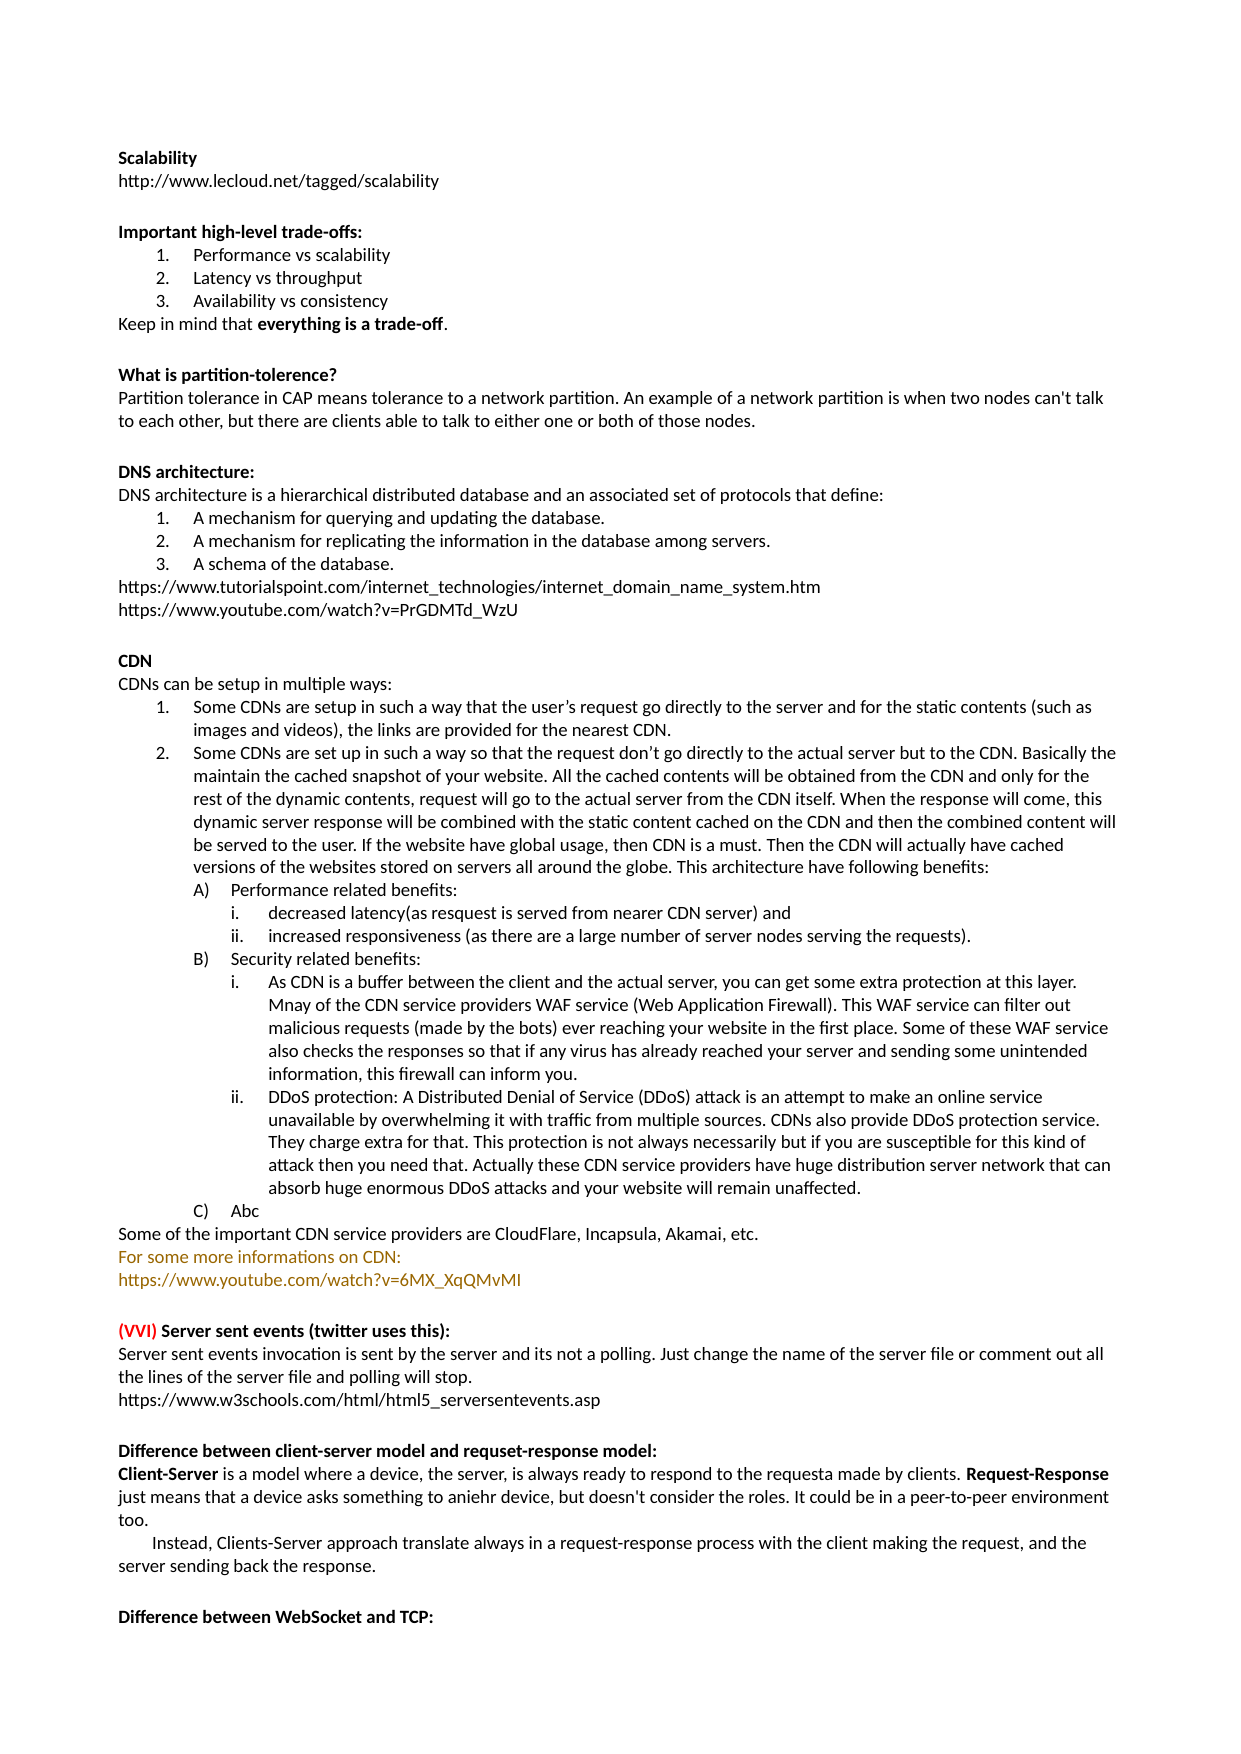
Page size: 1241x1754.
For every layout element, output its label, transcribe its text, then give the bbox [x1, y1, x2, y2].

text Keep in mind that everything is a trade-off. [118, 312, 1122, 335]
list Performance vs scalability [156, 243, 1122, 266]
list Performance related benefits: [193, 878, 1122, 901]
list A mechanism for replicating the information in the database among servers. [156, 529, 1122, 552]
list decreased latency(as resquest is served from nearer CDN server) and [231, 901, 1122, 924]
text Instead, Clients-Server approach translate always in a request-response process with the client making the request, and the server sending back the response. [118, 1531, 1122, 1577]
list Availability vs consistency [156, 289, 1122, 312]
text (VVI) Server sent events (twitter uses this): [118, 1319, 1122, 1342]
text Some of the important CDN service providers are CloudFlare, Incapsula, Akamai, etc. [118, 1222, 1122, 1245]
text https://www.youtube.com/watch?v=PrGDMTd_WzU [118, 598, 1122, 621]
list Some CDNs are set up in such a way so that the request don’t go directly to the actual server but to the CDN. Basically the maintain the cached snapshot of your website. All the cached contents will be obtained from the CDN and only for the rest of the dynamic contents, request will go to the actual server from the CDN itself. When the response will come, this dynamic server response will be combined with the static content cached on the CDN and then the combined content will be served to the user. If the website have global usage, then CDN is a must. Then the CDN will actually have cached versions of the websites stored on servers all around the globe. This architecture have following benefits: [156, 741, 1122, 878]
list As CDN is a buffer between the client and the actual server, you can get some extra protection at this layer. Mnay of the CDN service providers WAF service (Web Application Firewall). This WAF service can filter out malicious requests (made by the bots) ever reaching your website in the first place. Some of these WAF service also checks the responses so that if any virus has already reached your server and sending some unintended information, this firewall can inform you. [231, 970, 1122, 1085]
text Difference between WebSocket and TCP: [118, 1605, 1122, 1628]
list Abc [193, 1199, 1122, 1222]
text Difference between client-server model and requset-response model: [118, 1439, 1122, 1462]
text For some more informations on CDN: [118, 1245, 1122, 1268]
text Partition tolerance in CAP means tolerance to a network partition. An example of a network partition is when two nodes can't talk to each other, but there are clients able to talk to either one or both of those nodes. [118, 386, 1122, 432]
text CDN [118, 649, 1122, 672]
text http://www.lecloud.net/tagged/scalability [118, 169, 1122, 192]
text Server sent events invocation is sent by the server and its not a polling. Just change the name of the server file or comment out all the lines of the server file and polling will stop. [118, 1342, 1122, 1388]
list A mechanism for querying and updating the database. [156, 506, 1122, 529]
text CDNs can be setup in multiple ways: [118, 672, 1122, 695]
text DNS architecture is a hierarchical distributed database and an associated set of protocols that define: [118, 483, 1122, 506]
text DNS architecture: [118, 461, 1122, 483]
list Latency vs throughput [156, 266, 1122, 289]
text What is partition-tolerence? [118, 363, 1122, 386]
text https://www.w3schools.com/html/html5_serversentevents.asp [118, 1388, 1122, 1411]
text Scalability [118, 146, 1122, 169]
list increased responsiveness (as there are a large number of server nodes serving the requests). [231, 924, 1122, 947]
list Some CDNs are setup in such a way that the user’s request go directly to the server and for the static contents (such as images and videos), the links are provided for the nearest CDN. [156, 695, 1122, 741]
text https://www.youtube.com/watch?v=6MX_XqQMvMI [118, 1268, 1122, 1291]
text Important high-level trade-offs: [118, 221, 1122, 243]
text Client-Server is a model where a device, the server, is always ready to respond to the requesta made by clients. Request-Response just means that a device asks something to aniehr device, but doesn't consider the roles. It could be in a peer-to-peer environment too. [118, 1462, 1122, 1531]
list Security related benefits: [193, 947, 1122, 970]
text https://www.tutorialspoint.com/internet_technologies/internet_domain_name_system.htm [118, 575, 1122, 598]
list DDoS protection: A Distributed Denial of Service (DDoS) attack is an attempt to make an online service unavailable by overwhelming it with traffic from multiple sources. CDNs also provide DDoS protection service. They charge extra for that. This protection is not always necessarily but if you are susceptible for this kind of attack then you need that. Actually these CDN service providers have huge distribution server network that can absorb huge enormous DDoS attacks and your website will remain unaffected. [231, 1085, 1122, 1199]
list A schema of the database. [156, 552, 1122, 575]
